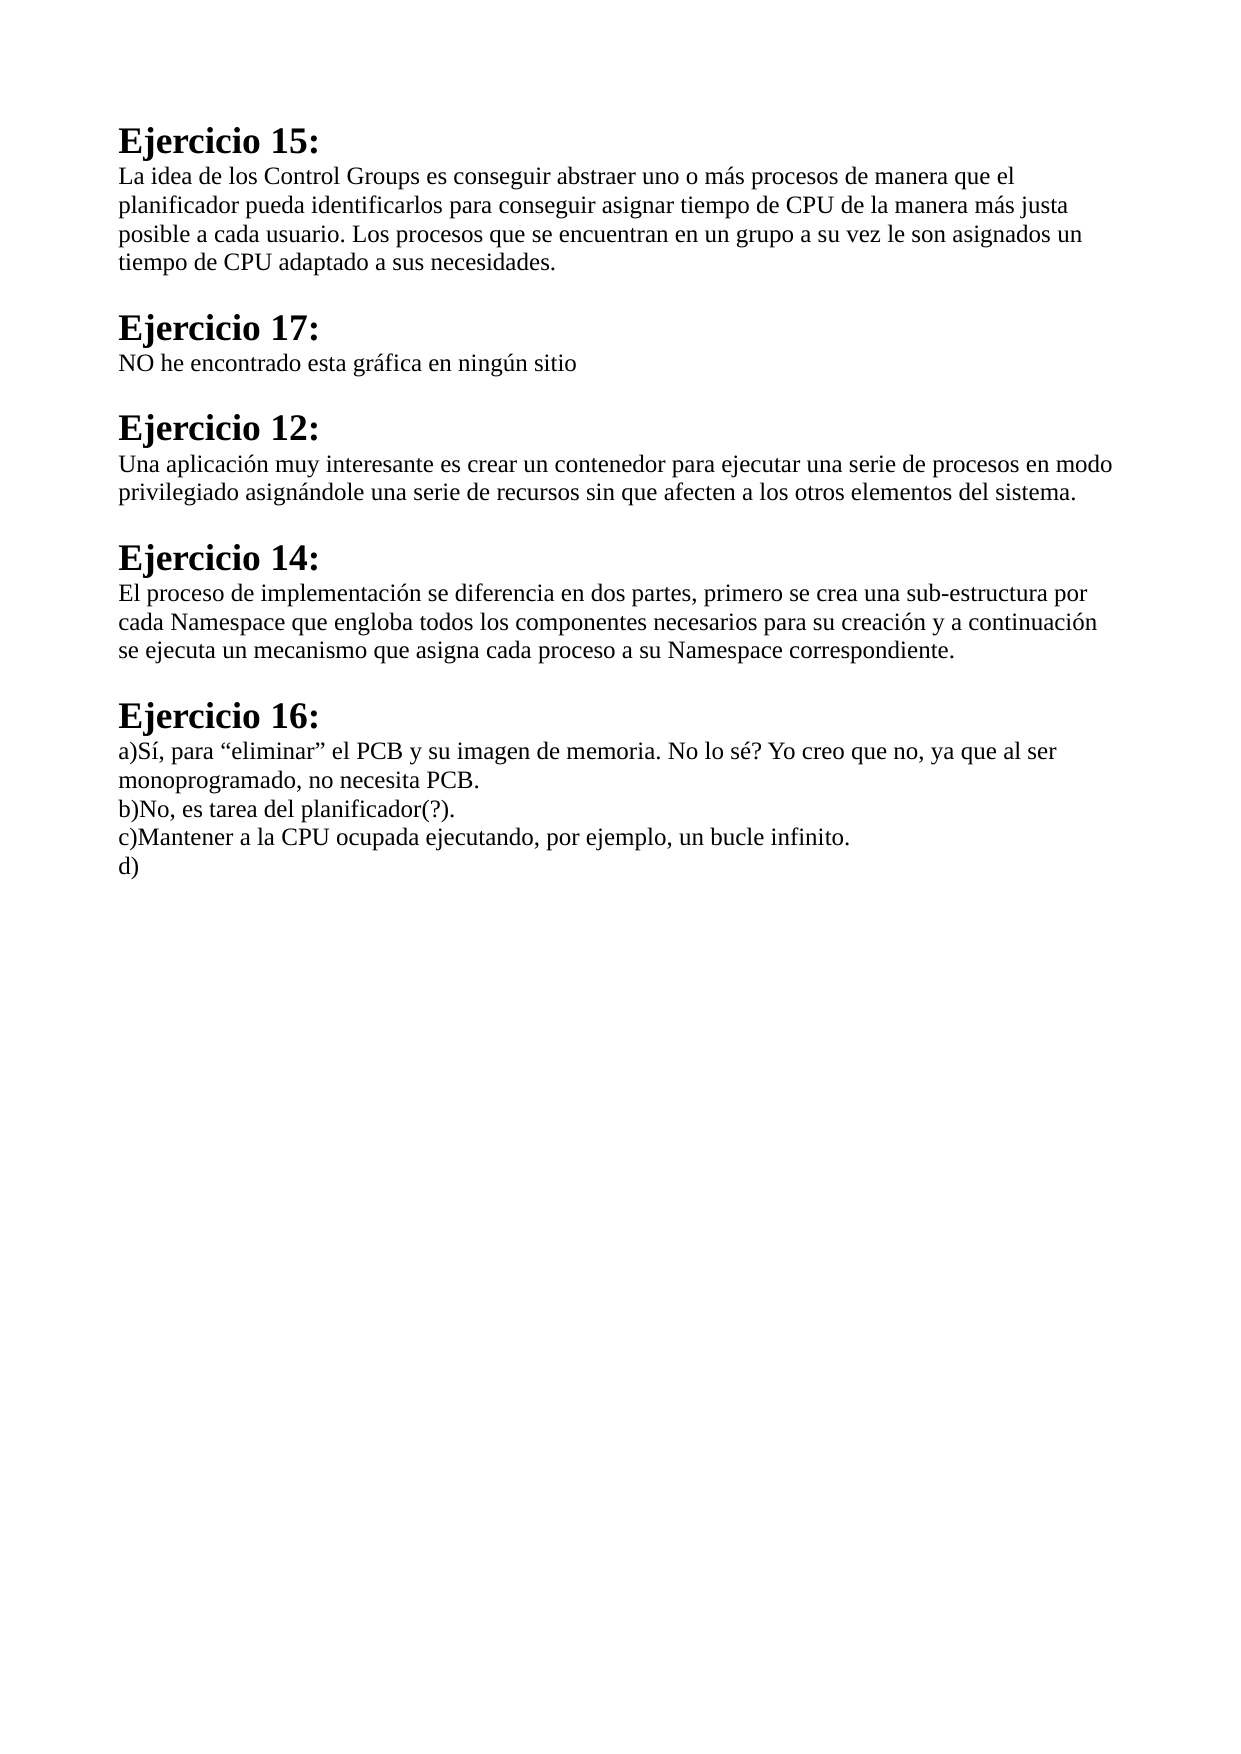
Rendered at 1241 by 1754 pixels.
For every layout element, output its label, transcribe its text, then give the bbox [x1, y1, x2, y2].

text Ejercicio 15: [118, 118, 1122, 161]
text Ejercicio 17: [118, 305, 1122, 348]
text Ejercicio 16: [118, 693, 1122, 736]
text c)Mantener a la CPU ocupada ejecutando, por ejemplo, un bucle infinito. [118, 822, 1122, 851]
text Ejercicio 14: [118, 535, 1122, 578]
text La idea de los Control Groups es conseguir abstraer uno o más procesos de manera que el planificador pueda identificarlos para conseguir asignar tiempo de CPU de la manera más justa posible a cada usuario. Los procesos que se encuentran en un grupo a su vez le son asignados un tiempo de CPU adaptado a sus necesidades. [118, 161, 1122, 276]
text El proceso de implementación se diferencia en dos partes, primero se crea una sub-estructura por cada Namespace que engloba todos los componentes necesarios para su creación y a continuación se ejecuta un mecanismo que asigna cada proceso a su Namespace correspondiente. [118, 578, 1122, 664]
text NO he encontrado esta gráfica en ningún sitio [118, 348, 1122, 377]
text a)Sí, para “eliminar” el PCB y su imagen de memoria. No lo sé? Yo creo que no, ya que al ser monoprogramado, no necesita PCB. [118, 736, 1122, 794]
text b)No, es tarea del planificador(?). [118, 794, 1122, 822]
text Ejercicio 12: [118, 406, 1122, 449]
text Una aplicación muy interesante es crear un contenedor para ejecutar una serie de procesos en modo privilegiado asignándole una serie de recursos sin que afecten a los otros elementos del sistema. [118, 449, 1122, 506]
text d) [118, 851, 1122, 880]
